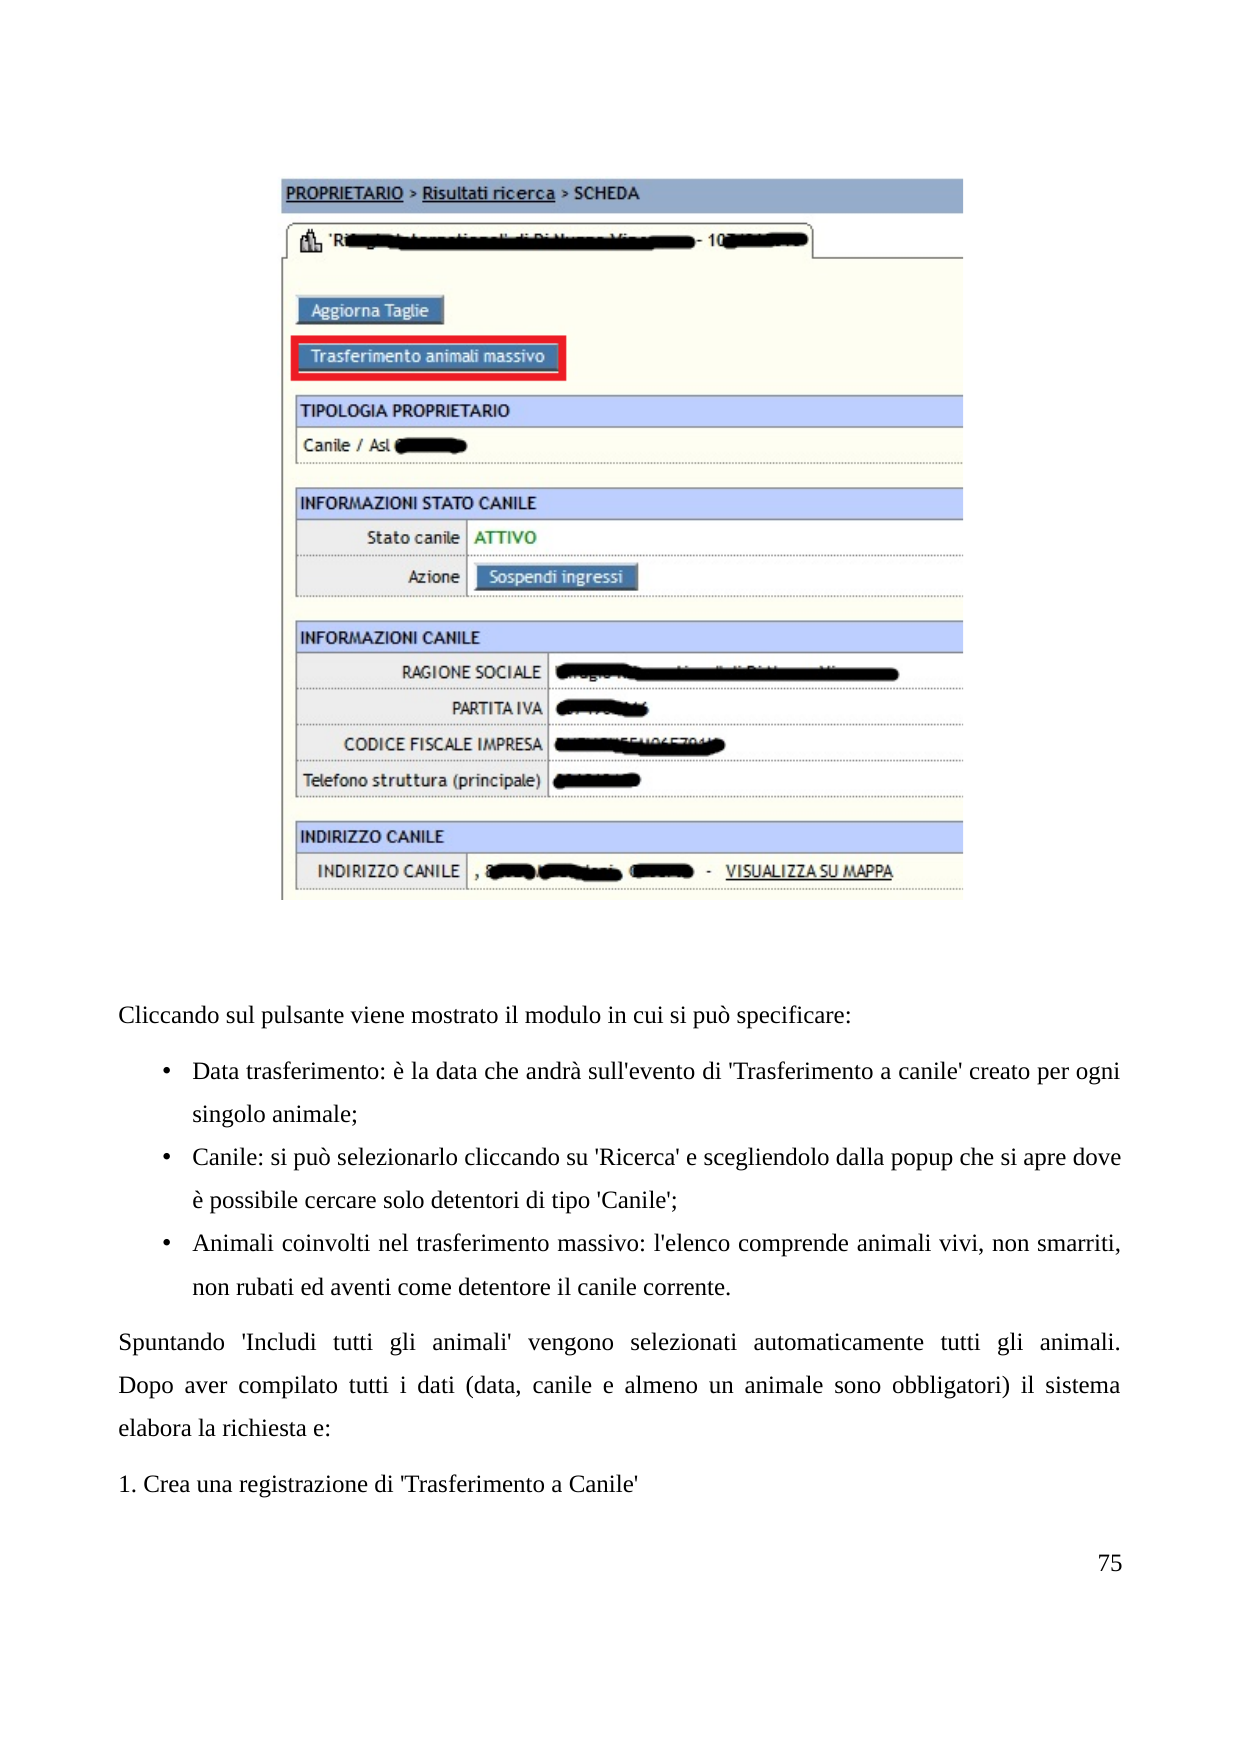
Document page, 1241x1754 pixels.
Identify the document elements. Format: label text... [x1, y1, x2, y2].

text Cliccando sul pulsante viene mostrato il modulo in cui si può specificare: [118, 176, 1122, 1029]
list Data trasferimento: è la data che andrà sull'evento di 'Trasferimento a canile' creato per ogni singolo animale; [162, 1056, 1122, 1128]
text 1. Crea una registrazione di 'Trasferimento a Canile' [118, 1469, 1122, 1498]
text Spuntando 'Includi tutti gli animali' vengono selezionati automaticamente tutti gli animali. Dopo aver compilato tutti i dati (data, canile e almeno un animale sono obbligatori) il sistema elabora la richiesta e: [118, 1327, 1122, 1442]
list Animali coinvolti nel trasferimento massivo: l'elenco comprende animali vivi, non smarriti, non rubati ed aventi come detentore il canile corrente. [162, 1228, 1122, 1300]
list Canile: si può selezionarlo cliccando su 'Ricerca' e scegliendolo dalla popup che si apre dove è possibile cercare solo detentori di tipo 'Canile'; [162, 1142, 1122, 1214]
